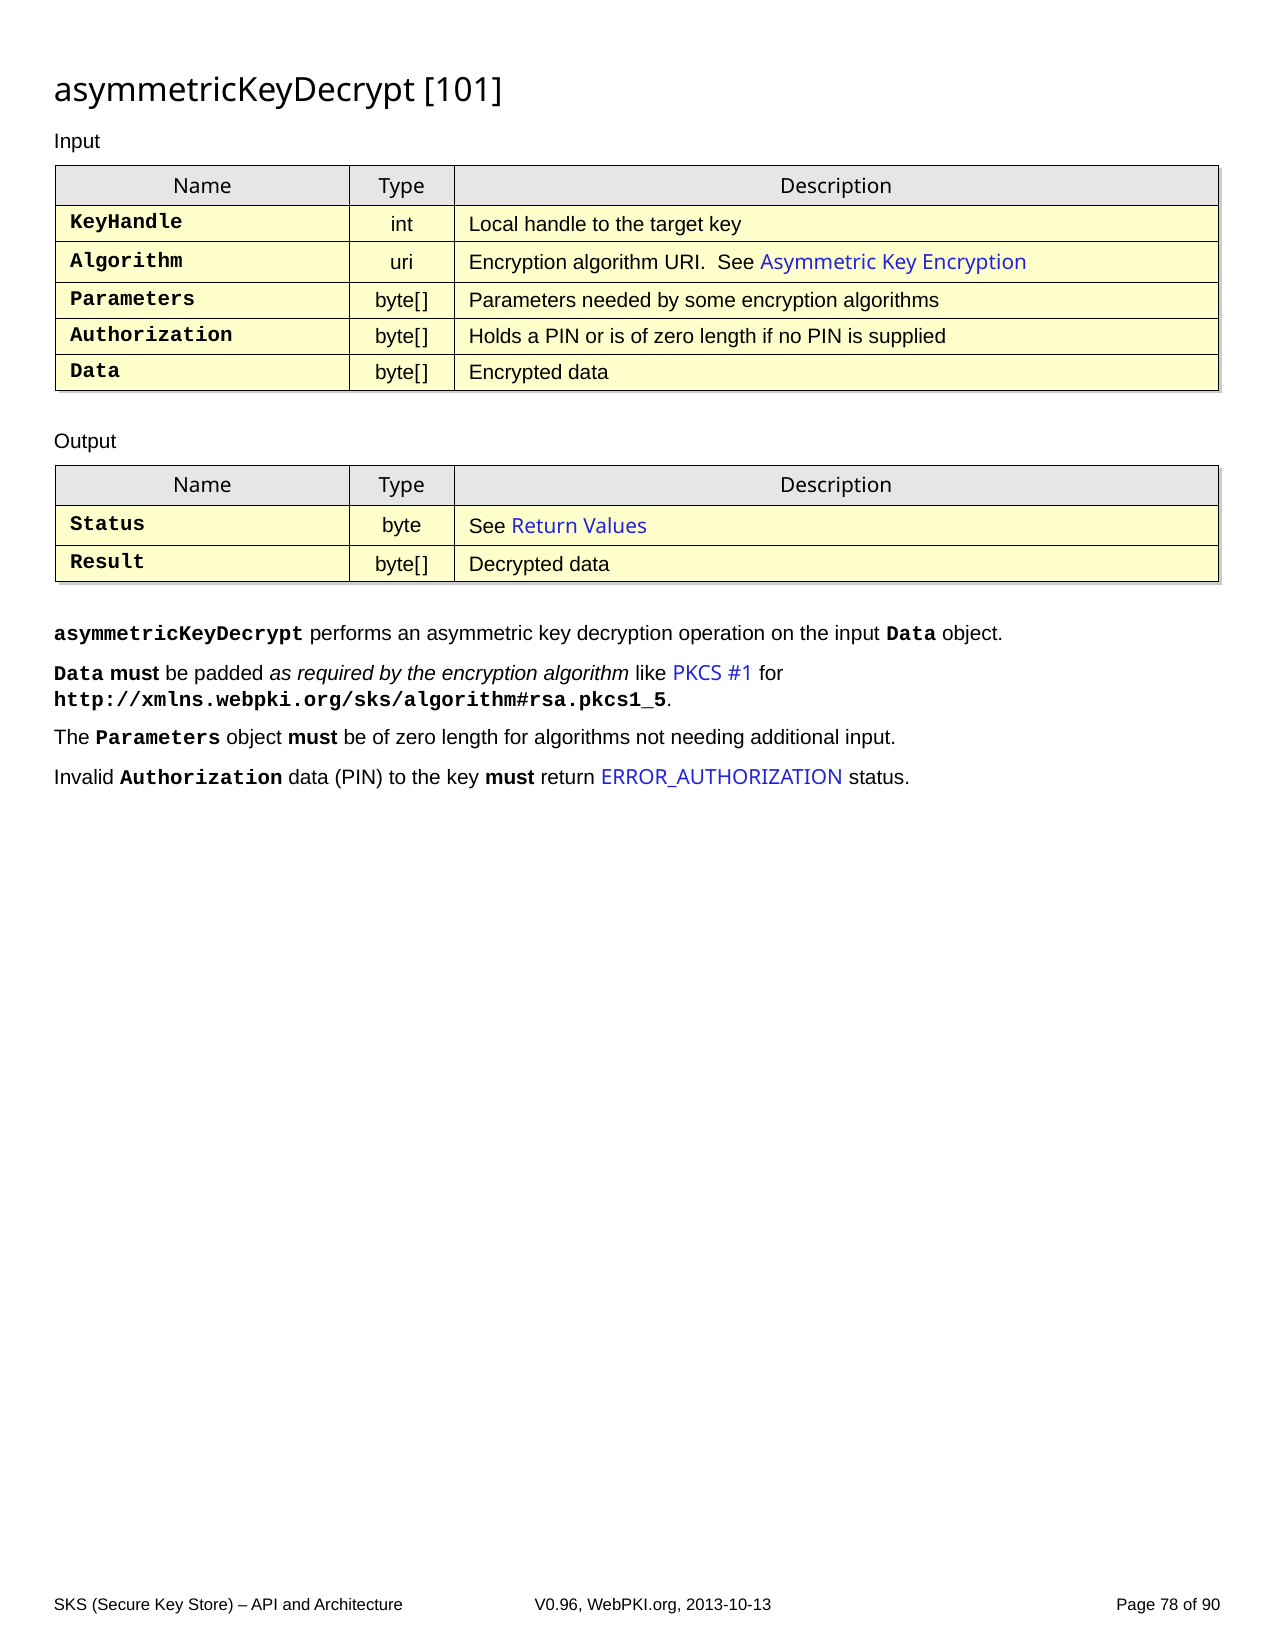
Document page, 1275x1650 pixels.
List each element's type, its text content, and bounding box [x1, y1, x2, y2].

table_cell Parameters [56, 283, 349, 318]
table_header Description [455, 166, 1218, 205]
table_cell Local handle to the target key [455, 206, 1218, 241]
table_cell Algorithm [56, 242, 349, 282]
text Invalid Authorization data (PIN) to the key must return ERROR_AUTHORIZATION status. [54, 762, 1221, 791]
table_header Type [350, 166, 454, 205]
table_header Name [56, 166, 349, 205]
table_cell byte⁮[ ] [350, 355, 454, 389]
text The Parameters object must be of zero length for algorithms not needing additional input. [54, 724, 1221, 750]
text Data must be padded as required by the encryption algorithm like PKCS #1 for http://xmlns.webpki.org/sks/algorithm#rsa.pkcs1_5. [54, 658, 1221, 713]
table_cell Authorization [56, 319, 349, 353]
text asymmetricKeyDecrypt performs an asymmetric key decryption operation on the input Data object. [54, 621, 1221, 647]
table_cell KeyHandle [56, 206, 349, 241]
table_cell Holds a PIN or is of zero length if no PIN is supplied [455, 319, 1218, 353]
table_header Description [455, 466, 1218, 505]
table_cell Data [56, 355, 349, 389]
table_cell byte⁮[ ] [350, 319, 454, 353]
table_cell uri [350, 242, 454, 282]
text Output [54, 429, 1221, 453]
table_cell Parameters needed by some encryption algorithms [455, 283, 1218, 318]
table_cell byte [350, 506, 454, 545]
subtitle asymmetricKeyDecrypt [101] [54, 66, 1221, 111]
table_cell Encrypted data [455, 355, 1218, 389]
table_cell See Return Values [455, 506, 1218, 545]
table_header Type [350, 466, 454, 505]
table_cell Status [56, 506, 349, 545]
table_cell int [350, 206, 454, 241]
table_cell Encryption algorithm URI. See Asymmetric Key Encryption ‎ [455, 242, 1218, 282]
table_cell byte⁮[ ] [350, 283, 454, 318]
table_cell byte⁮[ ] [350, 546, 454, 581]
table_cell Decrypted data [455, 546, 1218, 581]
table_header Name [56, 466, 349, 505]
table_cell Result [56, 546, 349, 581]
text Input [54, 129, 1221, 153]
